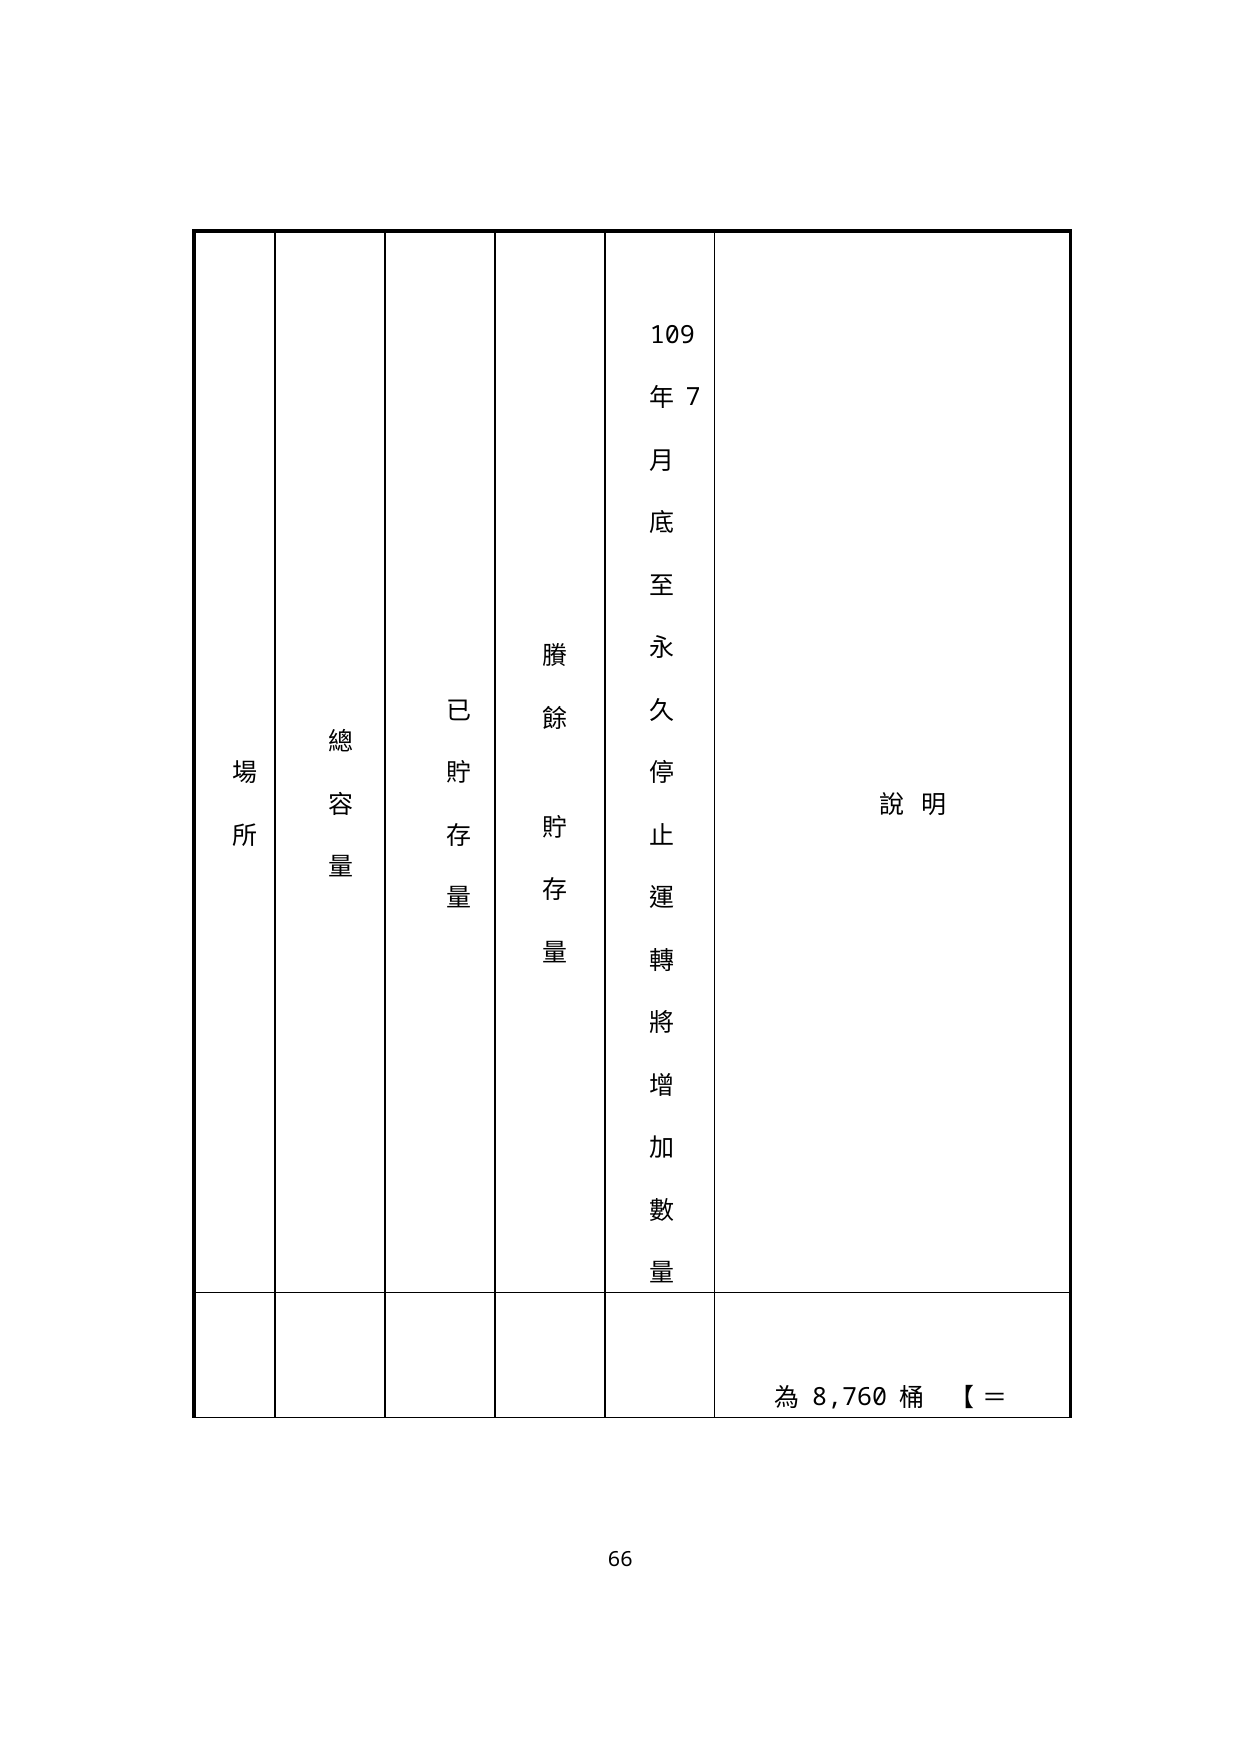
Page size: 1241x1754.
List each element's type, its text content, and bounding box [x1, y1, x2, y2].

table_cell [386, 1293, 494, 1417]
table_header 已貯存量 [386, 233, 494, 1292]
table_cell [496, 1293, 604, 1417]
table_header 賸餘 貯存量 [496, 233, 604, 1292]
table_header 說明 [715, 233, 1069, 1292]
table_cell [276, 1293, 384, 1417]
table_header 總容量 [276, 233, 384, 1292]
table_header 場所 [196, 233, 274, 1292]
table_cell 為8,760桶【＝ [715, 1293, 1069, 1417]
table_header 109年7月底至永久停止運轉將增加數量 [606, 233, 714, 1292]
table_cell [196, 1293, 274, 1417]
table_cell [606, 1293, 714, 1417]
